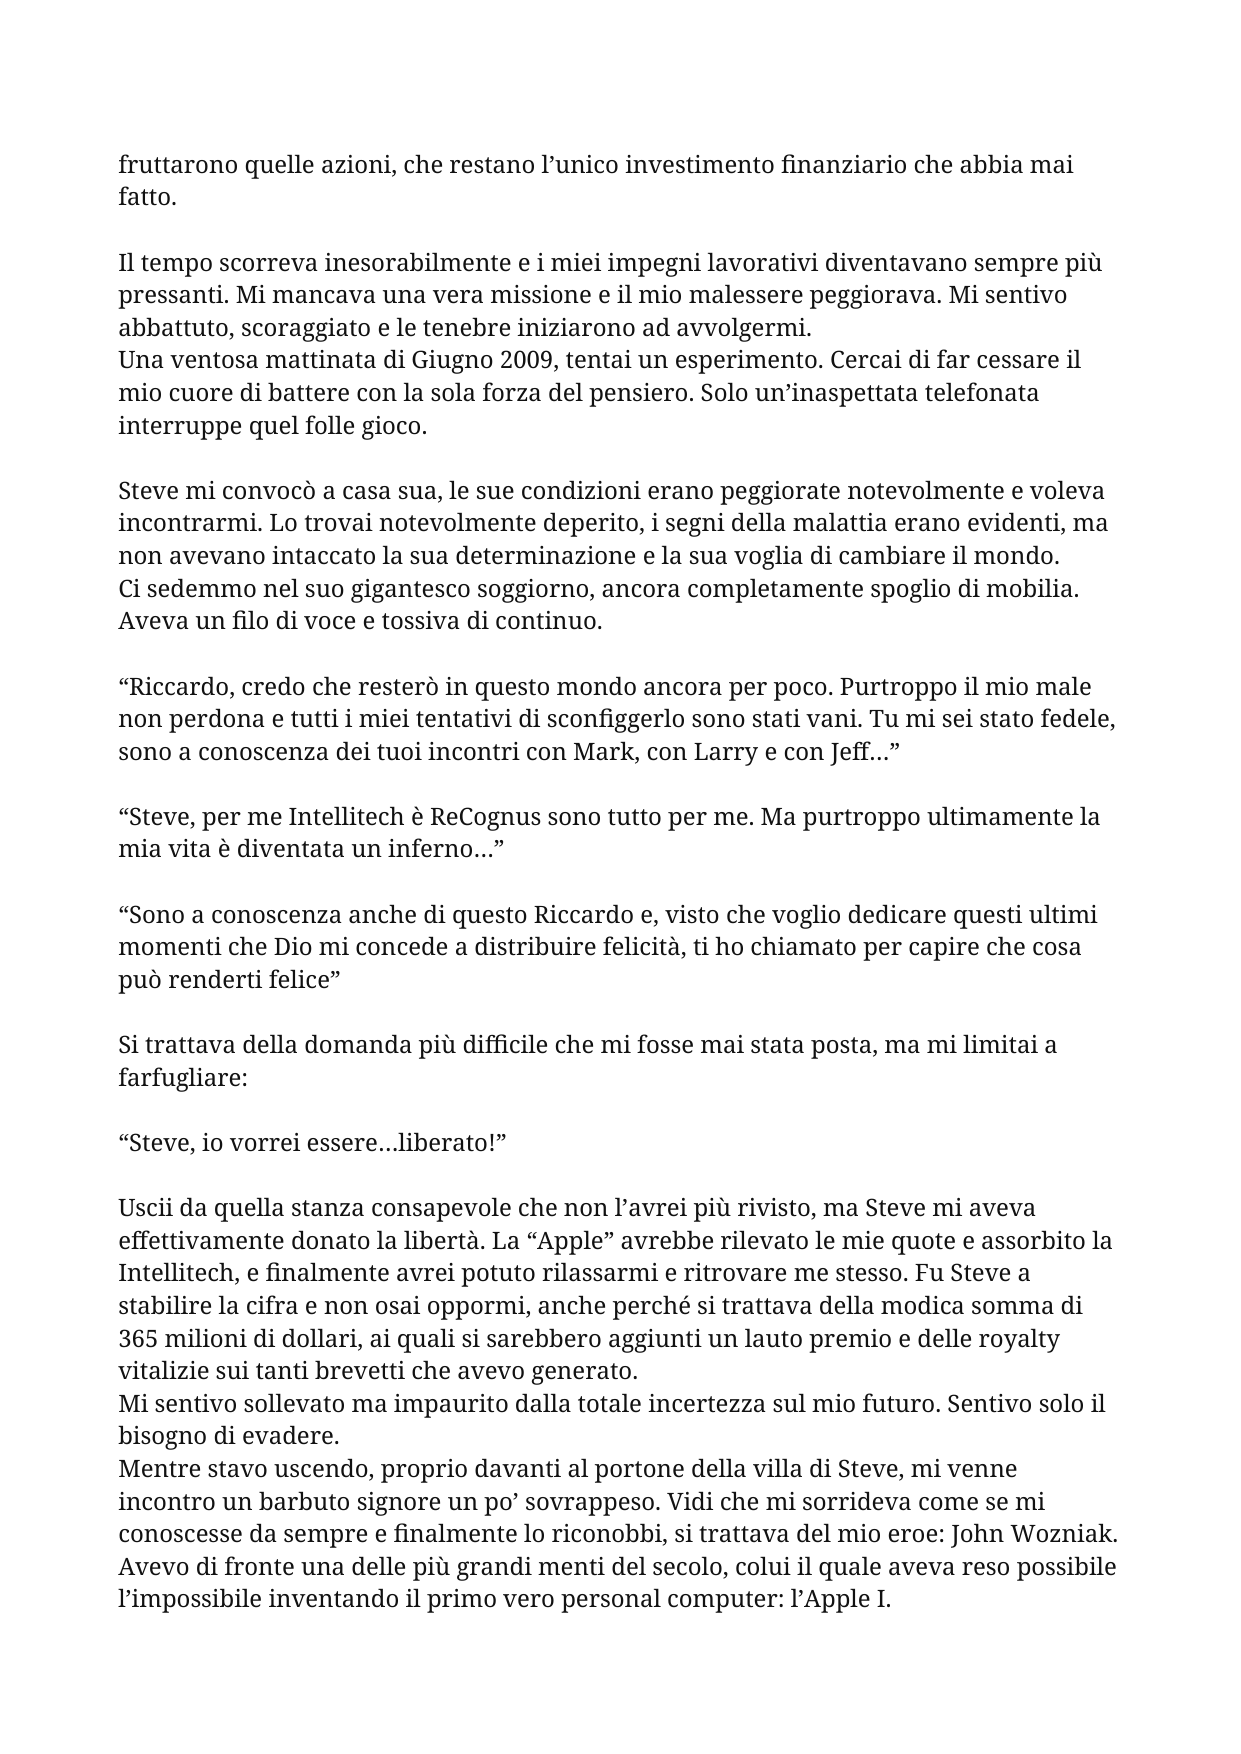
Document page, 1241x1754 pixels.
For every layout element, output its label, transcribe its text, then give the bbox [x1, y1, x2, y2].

text “Sono a conoscenza anche di questo Riccardo e, visto che voglio dedicare questi ultimi momenti che Dio mi concede a distribuire felicità, ti ho chiamato per capire che cosa può renderti felice” [118, 897, 1122, 995]
text Avevo di fronte una delle più grandi menti del secolo, colui il quale aveva reso possibile l’impossibile inventando il primo vero personal computer: l’Apple I. [118, 1549, 1122, 1615]
text “Riccardo, credo che resterò in questo mondo ancora per poco. Purtroppo il mio male non perdona e tutti i miei tentativi di sconfiggerlo sono stati vani. Tu mi sei stato fedele, sono a conoscenza dei tuoi incontri con Mark, con Larry e con Jeff…” [118, 669, 1122, 767]
text Si trattava della domanda più difficile che mi fosse mai stata posta, ma mi limitai a farfugliare: [118, 1028, 1122, 1093]
text Una ventosa mattinata di Giugno 2009, tentai un esperimento. Cercai di far cessare il mio cuore di battere con la sola forza del pensiero. Solo un’inaspettata telefonata interruppe quel folle gioco. [118, 343, 1122, 441]
text Steve mi convocò a casa sua, le sue condizioni erano peggiorate notevolmente e voleva incontrarmi. Lo trovai notevolmente deperito, i segni della malattia erano evidenti, ma non avevano intaccato la sua determinazione e la sua voglia di cambiare il mondo. [118, 474, 1122, 571]
text “Steve, per me Intellitech è ReCognus sono tutto per me. Ma purtroppo ultimamente la mia vita è diventata un inferno…” [118, 800, 1122, 865]
text Uscii da quella stanza consapevole che non l’avrei più rivisto, ma Steve mi aveva effettivamente donato la libertà. La “Apple” avrebbe rilevato le mie quote e assorbito la Intellitech, e finalmente avrei potuto rilassarmi e ritrovare me stesso. Fu Steve a stabilire la cifra e non osai oppormi, anche perché si trattava della modica somma di 365 milioni di dollari, ai quali si sarebbero aggiunti un lauto premio e delle royalty vitalizie sui tanti brevetti che avevo generato. [118, 1191, 1122, 1387]
text “Steve, io vorrei essere…liberato!” [118, 1126, 1122, 1158]
text Mentre stavo uscendo, proprio davanti al portone della villa di Steve, mi venne incontro un barbuto signore un po’ sovrappeso. Vidi che mi sorrideva come se mi conoscesse da sempre e finalmente lo riconobbi, si trattava del mio eroe: John Wozniak. [118, 1452, 1122, 1549]
text Il tempo scorreva inesorabilmente e i miei impegni lavorativi diventavano sempre più pressanti. Mi mancava una vera missione e il mio malessere peggiorava. Mi sentivo abbattuto, scoraggiato e le tenebre iniziarono ad avvolgermi. [118, 245, 1122, 343]
text fruttarono quelle azioni, che restano l’unico investimento finanziario che abbia mai fatto. [118, 148, 1122, 213]
text Ci sedemmo nel suo gigantesco soggiorno, ancora completamente spoglio di mobilia. Aveva un filo di voce e tossiva di continuo. [118, 571, 1122, 637]
text Mi sentivo sollevato ma impaurito dalla totale incertezza sul mio futuro. Sentivo solo il bisogno di evadere. [118, 1387, 1122, 1452]
